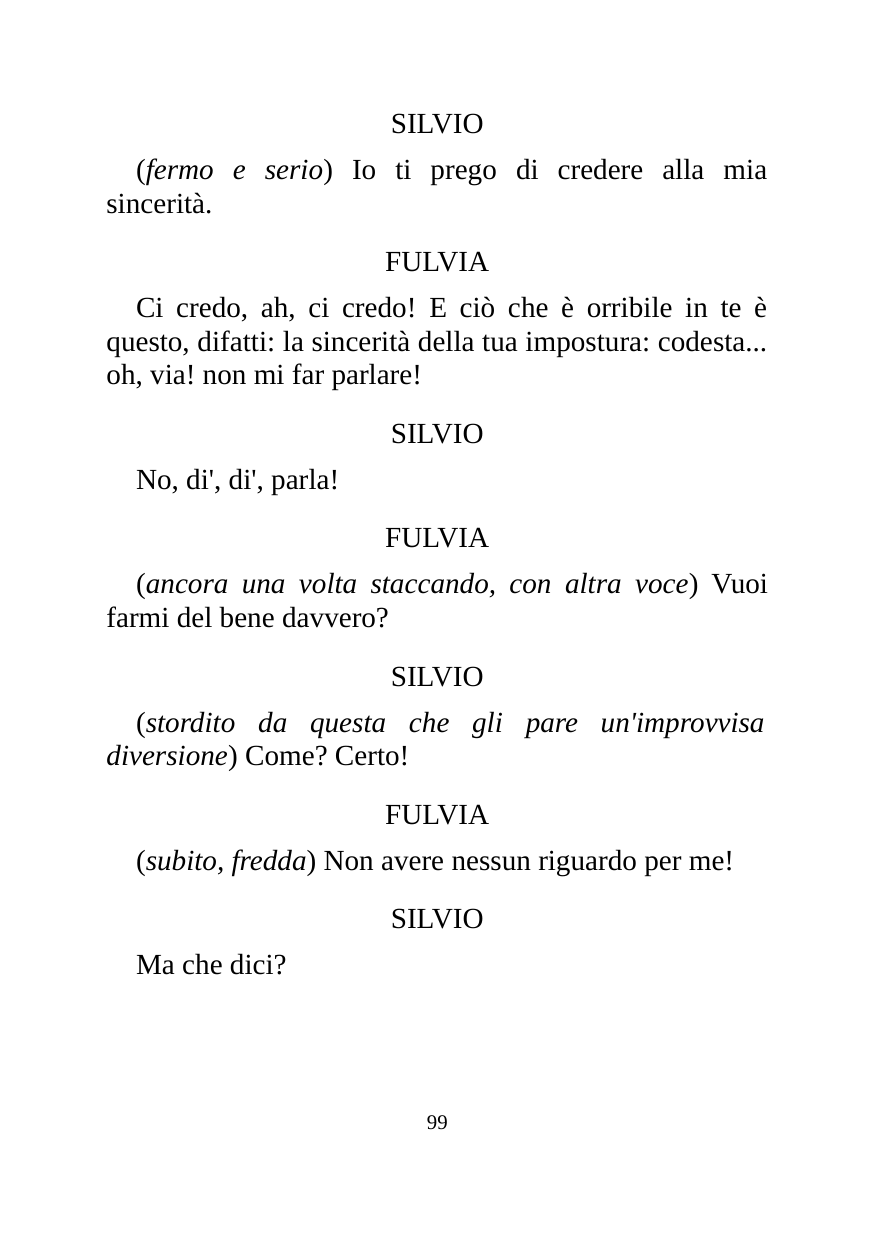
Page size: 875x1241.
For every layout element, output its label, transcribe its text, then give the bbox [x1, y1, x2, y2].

text No, di', di', parla! [106, 462, 768, 496]
text FULVIA [106, 244, 768, 278]
text (fermo e serio) Io ti prego di credere alla mia sincerità. [106, 152, 768, 219]
text Ma che dici? [106, 947, 768, 981]
text (subito, fredda) Non avere nessun riguardo per me! [106, 843, 768, 876]
text (ancora una volta staccando, con altra voce) Vuoi farmi del bene davvero? [106, 567, 768, 634]
text Ci credo, ah, ci credo! E ciò che è orribile in te è questo, difatti: la sincerità della tua impostura: codesta... oh, via! non mi far parlare! [106, 290, 768, 391]
text FULVIA [106, 797, 768, 830]
text (stordito da questa che gli pare un'improvvisa diversione) Come? Certo! [106, 705, 768, 772]
text SILVIO [106, 659, 768, 692]
text SILVIO [106, 901, 768, 935]
text FULVIA [106, 521, 768, 554]
text SILVIO [106, 416, 768, 449]
text SILVIO [106, 106, 768, 140]
